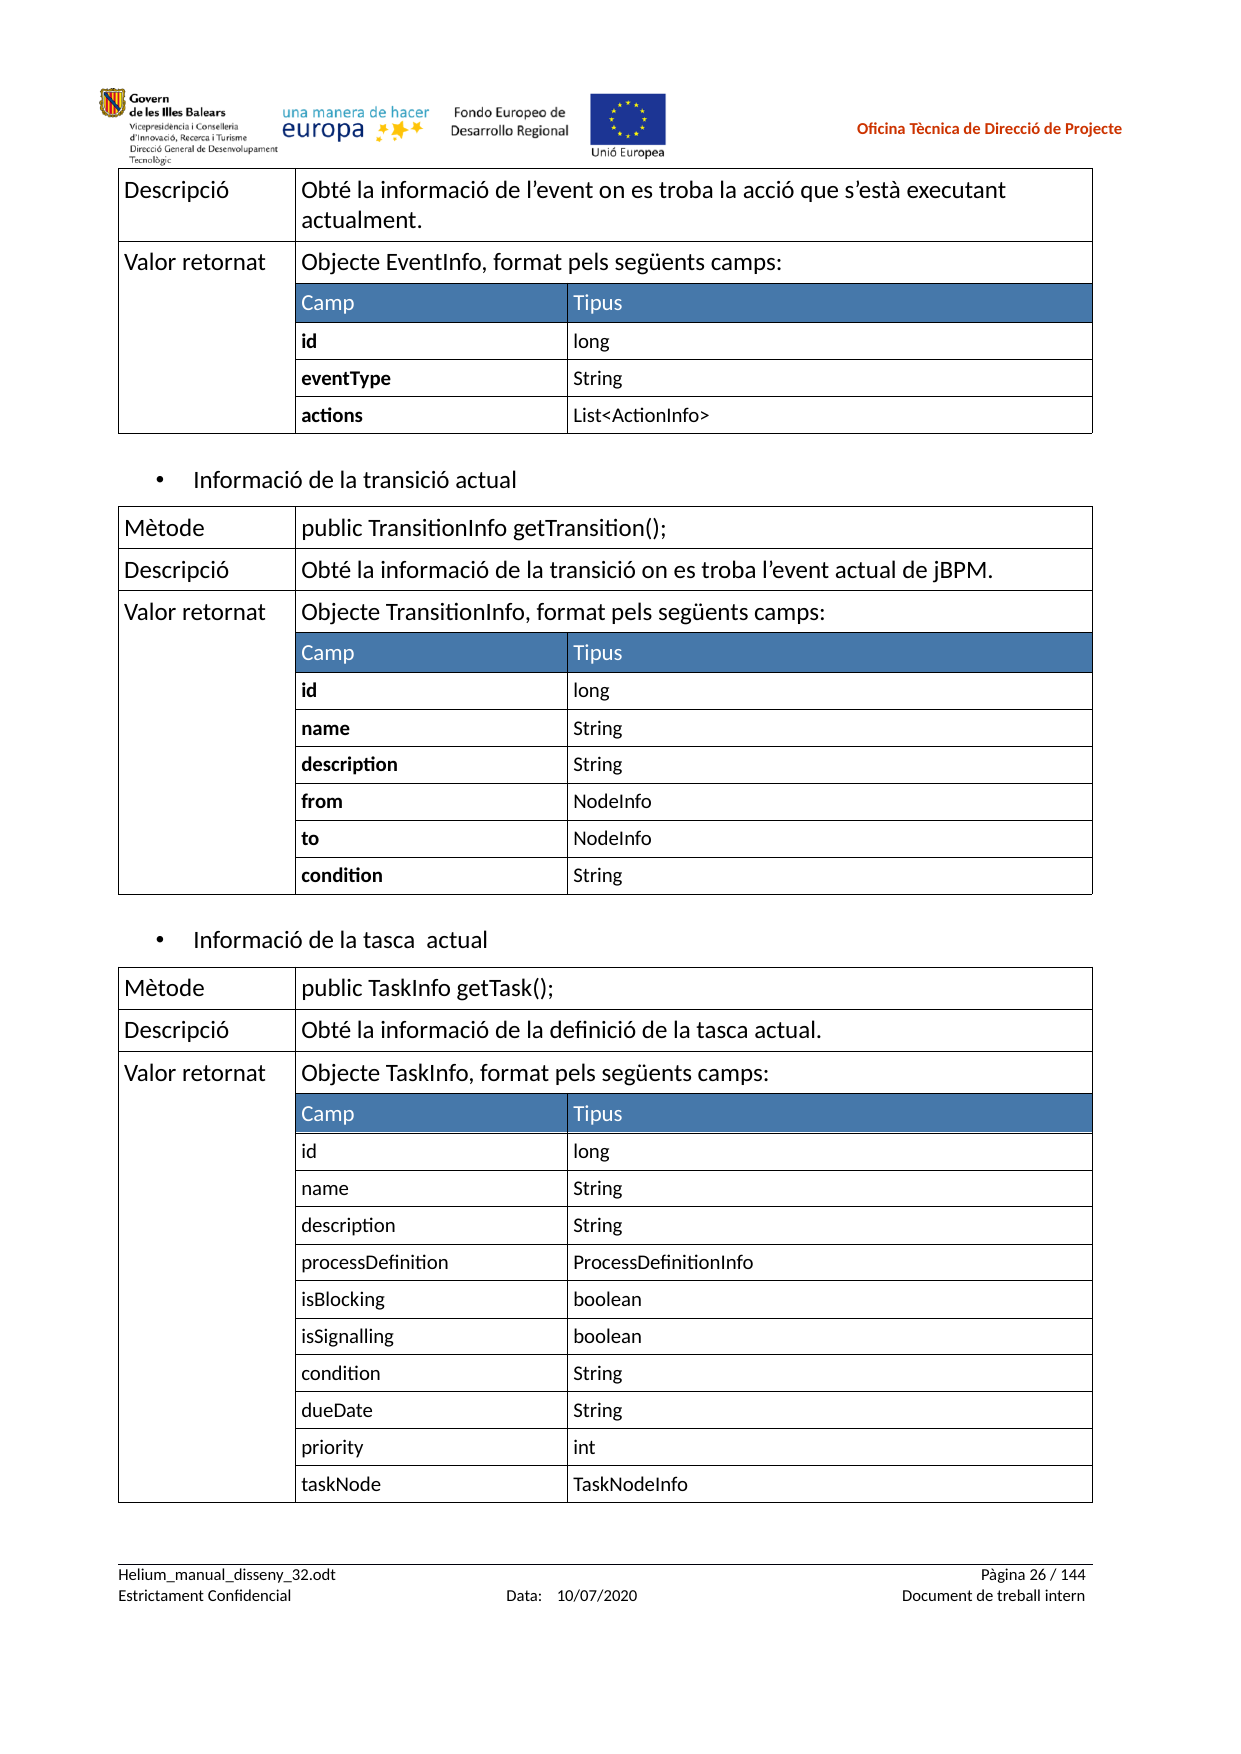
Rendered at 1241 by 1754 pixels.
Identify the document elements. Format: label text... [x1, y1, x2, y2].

table_cell String [568, 360, 1092, 396]
table_cell Descripció [119, 1010, 295, 1051]
table_cell processDefinition [296, 1245, 567, 1280]
table_cell Descripció [119, 169, 295, 241]
table_cell description [296, 1207, 567, 1243]
table_cell String [568, 858, 1092, 894]
table_cell from [296, 784, 567, 820]
table_cell taskNode [296, 1466, 567, 1502]
table_header public TaskInfo getTask(); [296, 968, 1092, 1009]
table_cell isBlocking [296, 1281, 567, 1317]
list Informació de la tasca actual [156, 924, 1122, 955]
table_cell Camp [296, 284, 567, 322]
table_cell String [568, 1355, 1092, 1391]
table_cell Obté la informació de la transició on es troba l’event actual de jBPM. [296, 549, 1092, 590]
table_header public TransitionInfo getTransition(); [296, 507, 1092, 548]
table_cell Obté la informació de l’event on es troba la acció que s’està executant actualment. [296, 169, 1092, 241]
table_cell String [568, 710, 1092, 746]
table_cell Valor retornat [119, 591, 295, 894]
table_cell String [568, 1207, 1092, 1243]
table_cell id [296, 323, 567, 359]
table_cell description [296, 747, 567, 783]
table_cell long [568, 1134, 1092, 1169]
table_cell Objecte TransitionInfo, format pels següents camps: [296, 591, 1092, 632]
table_cell Tipus [568, 1094, 1092, 1132]
table_cell int [568, 1429, 1092, 1465]
table_cell long [568, 673, 1092, 709]
table_cell condition [296, 1355, 567, 1391]
table_cell Descripció [119, 549, 295, 590]
table_cell condition [296, 858, 567, 894]
table_cell Camp [296, 633, 567, 672]
table_cell Obté la informació de la definició de la tasca actual. [296, 1010, 1092, 1051]
table_cell Valor retornat [119, 1052, 295, 1502]
table_cell eventType [296, 360, 567, 396]
table_cell dueDate [296, 1392, 567, 1428]
table_cell id [296, 673, 567, 709]
table_cell TaskNodeInfo [568, 1466, 1092, 1502]
table_cell ProcessDefinitionInfo [568, 1245, 1092, 1280]
table_header Mètode [119, 507, 295, 548]
table_cell NodeInfo [568, 784, 1092, 820]
picture [99, 87, 668, 166]
list Informació de la transició actual [156, 464, 1122, 494]
table_cell Tipus [568, 633, 1092, 672]
table_cell Tipus [568, 284, 1092, 322]
table_cell name [296, 1171, 567, 1206]
table_cell name [296, 710, 567, 746]
table_cell long [568, 323, 1092, 359]
table_cell Objecte EventInfo, format pels següents camps: [296, 242, 1092, 283]
table_cell Camp [296, 1094, 567, 1132]
table_cell Valor retornat [119, 242, 295, 433]
table_cell boolean [568, 1319, 1092, 1354]
table_cell String [568, 1171, 1092, 1206]
table_cell List<ActionInfo> [568, 397, 1092, 433]
table_cell isSignalling [296, 1319, 567, 1354]
table_cell to [296, 821, 567, 857]
table_cell id [296, 1134, 567, 1169]
table_cell String [568, 747, 1092, 783]
table_cell Objecte TaskInfo, format pels següents camps: [296, 1052, 1092, 1093]
table_cell actions [296, 397, 567, 433]
table_cell NodeInfo [568, 821, 1092, 857]
table_cell priority [296, 1429, 567, 1465]
table_cell String [568, 1392, 1092, 1428]
table_cell boolean [568, 1281, 1092, 1317]
table_header Mètode [119, 968, 295, 1009]
